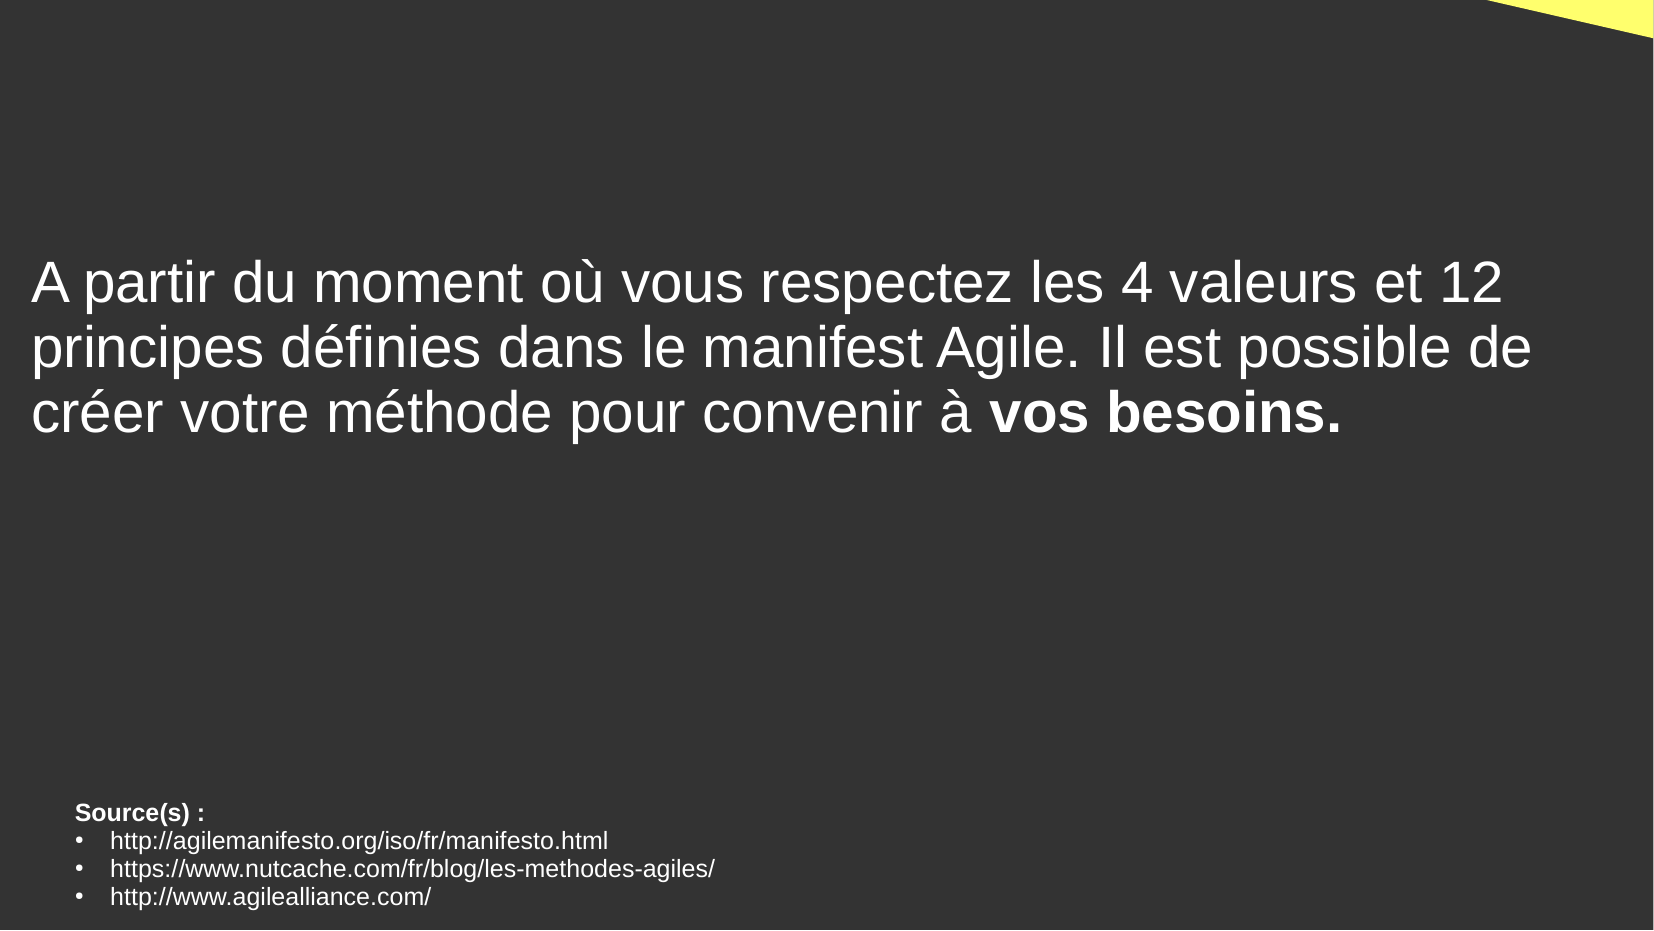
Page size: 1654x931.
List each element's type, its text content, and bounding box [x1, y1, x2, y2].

title A partir du moment où vous respectez les 4 valeurs et 12 principes définies dans le manifest Agile. Il est possible de créer votre méthode pour convenir à vos besoins. [31, 249, 1622, 445]
text_box [1486, 0, 1654, 39]
text_box Source(s) : http://agilemanifesto.org/iso/fr/manifesto.html https://www.nutcache.com/fr/blog/les-methodes-agiles/ http://www.agilealliance.com/ [60, 791, 1546, 919]
